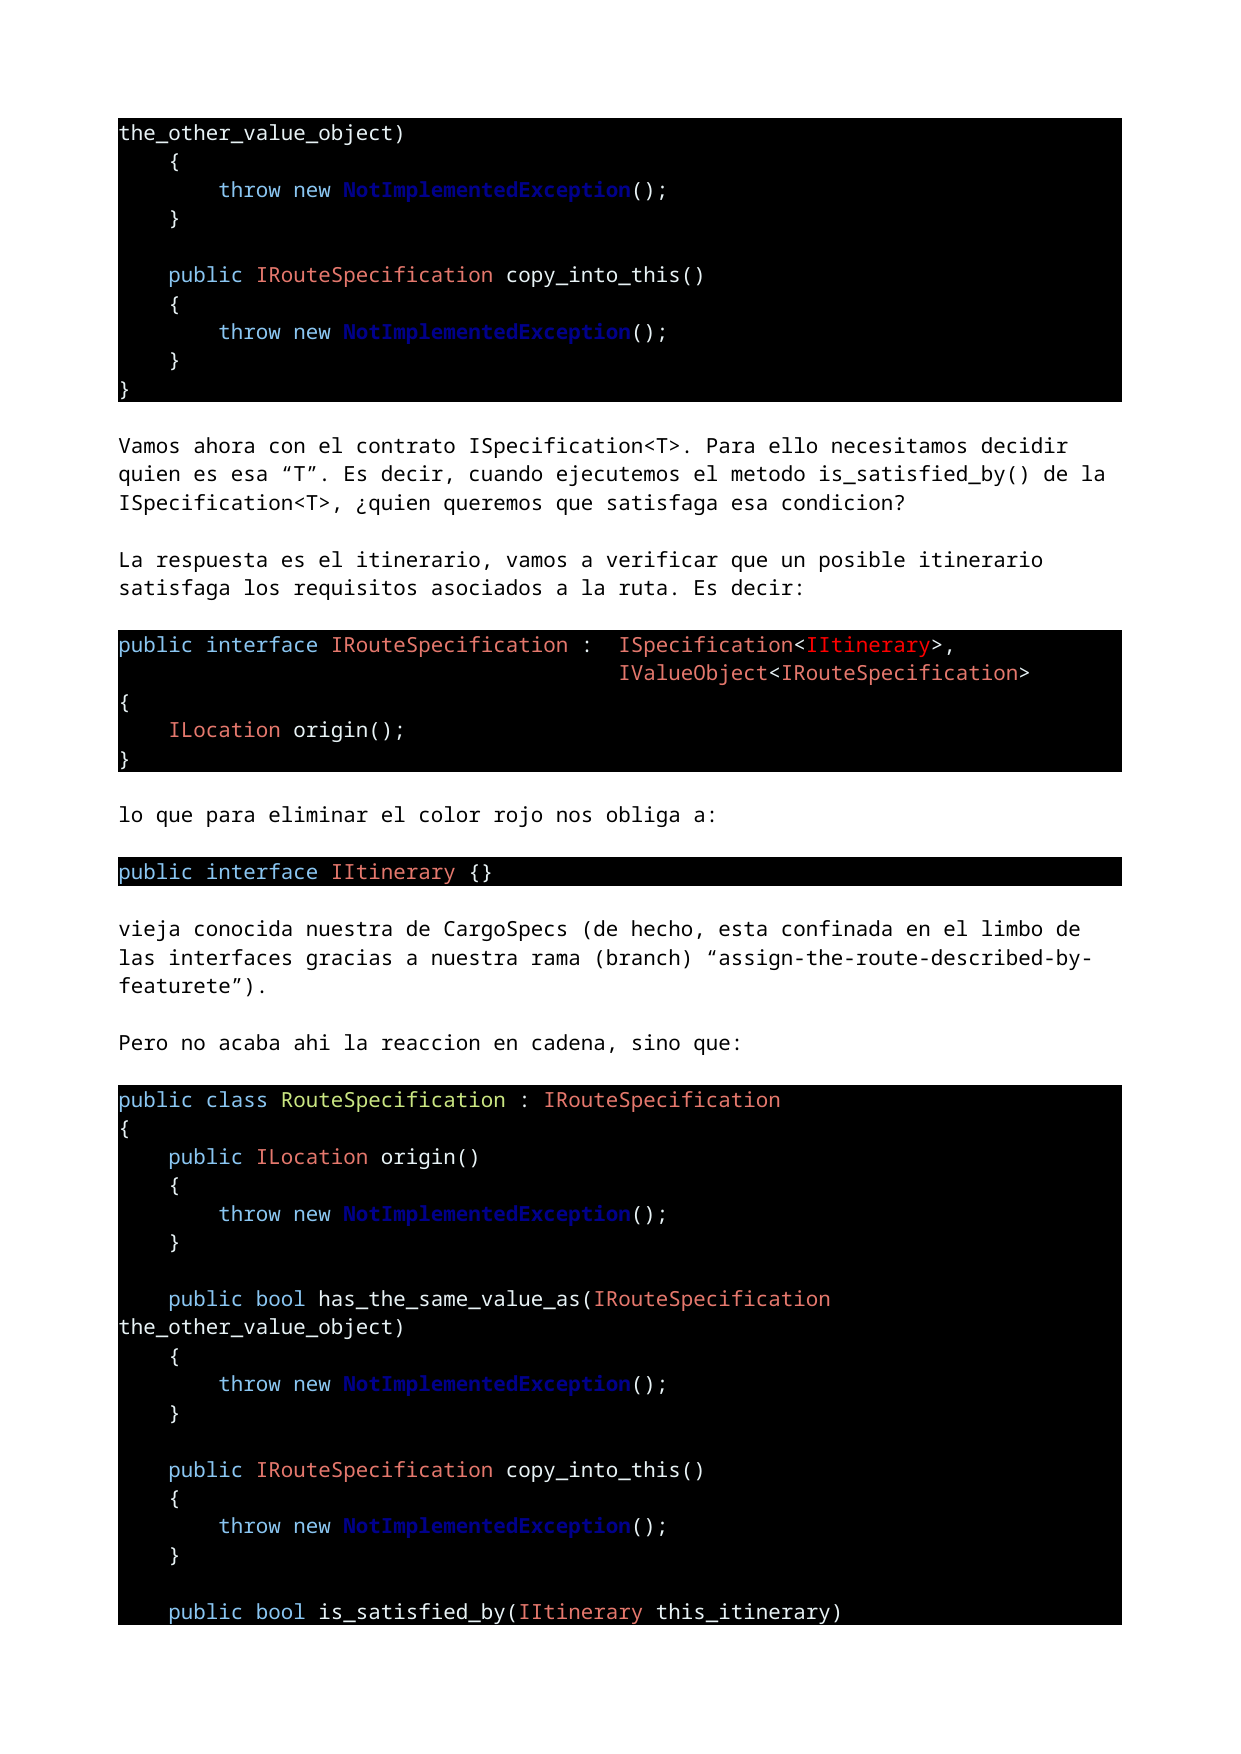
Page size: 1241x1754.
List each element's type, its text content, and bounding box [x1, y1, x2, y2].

text throw new NotImplementedException(); [118, 175, 1122, 203]
text public bool is_satisfied_by(IItinerary this_itinerary) [118, 1597, 1122, 1625]
text { [118, 1113, 1122, 1142]
text { [118, 1483, 1122, 1512]
text throw new NotImplementedException(); [118, 1199, 1122, 1227]
text { [118, 147, 1122, 175]
text public IRouteSpecification copy_into_this() [118, 1455, 1122, 1483]
text } [118, 1540, 1122, 1568]
text public interface IItinerary {} [118, 857, 1122, 886]
text the_other_value_object) [118, 118, 1122, 147]
text ILocation origin(); [118, 715, 1122, 744]
text { [118, 289, 1122, 317]
text { [118, 1341, 1122, 1369]
text throw new NotImplementedException(); [118, 1512, 1122, 1540]
text Vamos ahora con el contrato ISpecification<T>. Para ello necesitamos decidir quien es esa “T”. Es decir, cuando ejecutemos el metodo is_satisfied_by() de la ISpecification<T>, ¿quien queremos que satisfaga esa condicion? [118, 431, 1122, 516]
text public IRouteSpecification copy_into_this() [118, 260, 1122, 289]
text { [118, 687, 1122, 715]
text } [118, 1227, 1122, 1256]
text } [118, 1398, 1122, 1426]
text } [118, 744, 1122, 772]
text vieja conocida nuestra de CargoSpecs (de hecho, esta confinada en el limbo de las interfaces gracias a nuestra rama (branch) “assign-the-route-described-by-featurete”). [118, 914, 1122, 1000]
text IValueObject<IRouteSpecification> [118, 658, 1122, 687]
text } [118, 374, 1122, 402]
text Pero no acaba ahi la reaccion en cadena, sino que: [118, 1028, 1122, 1057]
text throw new NotImplementedException(); [118, 317, 1122, 346]
text } [118, 346, 1122, 374]
text public ILocation origin() [118, 1142, 1122, 1170]
text public interface IRouteSpecification : ISpecification<IItinerary>, [118, 630, 1122, 658]
text } [118, 203, 1122, 232]
text lo que para eliminar el color rojo nos obliga a: [118, 801, 1122, 829]
text throw new NotImplementedException(); [118, 1369, 1122, 1398]
text { [118, 1170, 1122, 1199]
text public class RouteSpecification : IRouteSpecification [118, 1085, 1122, 1113]
text public bool has_the_same_value_as(IRouteSpecification the_other_value_object) [118, 1284, 1122, 1341]
text La respuesta es el itinerario, vamos a verificar que un posible itinerario satisfaga los requisitos asociados a la ruta. Es decir: [118, 545, 1122, 602]
